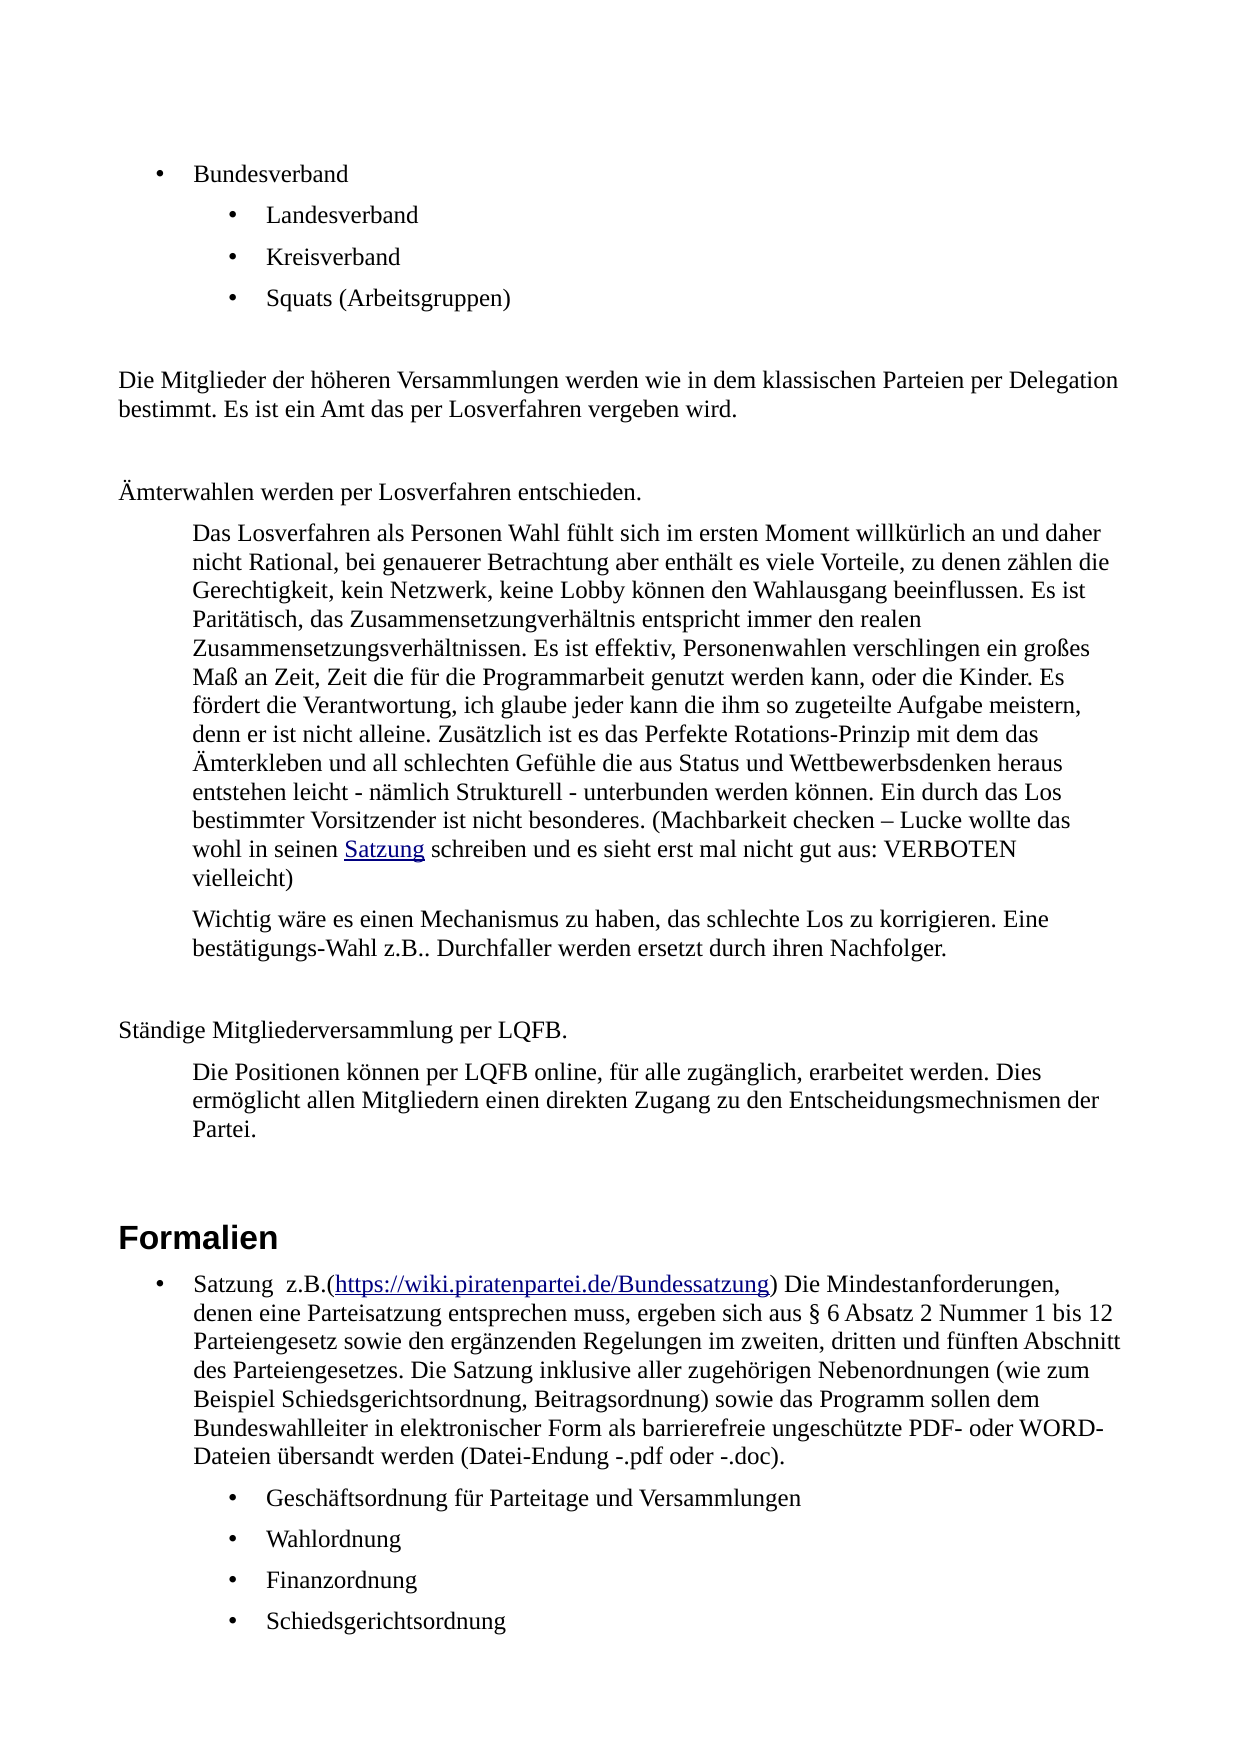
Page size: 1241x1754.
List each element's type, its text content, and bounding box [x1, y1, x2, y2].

list Kreisverband [228, 242, 1122, 271]
list Squats (Arbeitsgruppen) [228, 283, 1122, 312]
text Die Positionen können per LQFB online, für alle zugänglich, erarbeitet werden. Dies ermöglicht allen Mitgliedern einen direkten Zugang zu den Entscheidungsmechnismen der Partei. [192, 1057, 1122, 1143]
text Ständige Mitgliederversammlung per LQFB. [118, 1016, 1122, 1044]
text Ämterwahlen werden per Losverfahren entschieden. [118, 477, 1122, 506]
text Das Losverfahren als Personen Wahl fühlt sich im ersten Moment willkürlich an und daher nicht Rational, bei genauerer Betrachtung aber enthält es viele Vorteile, zu denen zählen die Gerechtigkeit, kein Netzwerk, keine Lobby können den Wahlausgang beeinflussen. Es ist Paritätisch, das Zusammensetzungverhältnis entspricht immer den realen Zusammensetzungsverhältnissen. Es ist effektiv, Personenwahlen verschlingen ein großes Maß an Zeit, Zeit die für die Programmarbeit genutzt werden kann, oder die Kinder. Es fördert die Verantwortung, ich glaube jeder kann die ihm so zugeteilte Aufgabe meistern, denn er ist nicht alleine. Zusätzlich ist es das Perfekte Rotations-Prinzip mit dem das Ämterkleben und all schlechten Gefühle die aus Status und Wettbewerbsdenken heraus entstehen leicht - nämlich Strukturell - unterbunden werden können. Ein durch das Los bestimmter Vorsitzender ist nicht besonderes. (Machbarkeit checken – Lucke wollte das wohl in seinen Satzung schreiben und es sieht erst mal nicht gut aus: VERBOTEN vielleicht) [192, 518, 1122, 892]
text Wichtig wäre es einen Mechanismus zu haben, das schlechte Los zu korrigieren. Eine bestätigungs-Wahl z.B.. Durchfaller werden ersetzt durch ihren Nachfolger. [192, 904, 1122, 962]
list Geschäftsordnung für Parteitage und Versammlungen [228, 1483, 1122, 1511]
list Finanzordnung [228, 1565, 1122, 1594]
list Landesverband [228, 201, 1122, 229]
list Wahlordnung [228, 1524, 1122, 1553]
list Satzung z.B.(https://wiki.piratenpartei.de/Bundessatzung) Die Mindestanforderungen, denen eine Parteisatzung entsprechen muss, ergeben sich aus § 6 Absatz 2 Nummer 1 bis 12 Parteiengesetz sowie den ergänzenden Regelungen im zweiten, dritten und fünften Abschnitt des Parteiengesetzes. Die Satzung inklusive aller zugehörigen Nebenordnungen (wie zum Beispiel Schiedsgerichtsordnung, Beitragsordnung) sowie das Programm sollen dem Bundeswahlleiter in elektronischer Form als barrierefreie ungeschützte PDF- oder WORD-Dateien übersandt werden (Datei-Endung -.pdf oder -.doc). [156, 1269, 1122, 1470]
subtitle Formalien [118, 1218, 1122, 1256]
list Schiedsgerichtsordnung [228, 1606, 1122, 1635]
list Bundesverband [156, 159, 1122, 188]
text Die Mitglieder der höheren Versammlungen werden wie in dem klassischen Parteien per Delegation bestimmt. Es ist ein Amt das per Losverfahren vergeben wird. [118, 366, 1122, 423]
